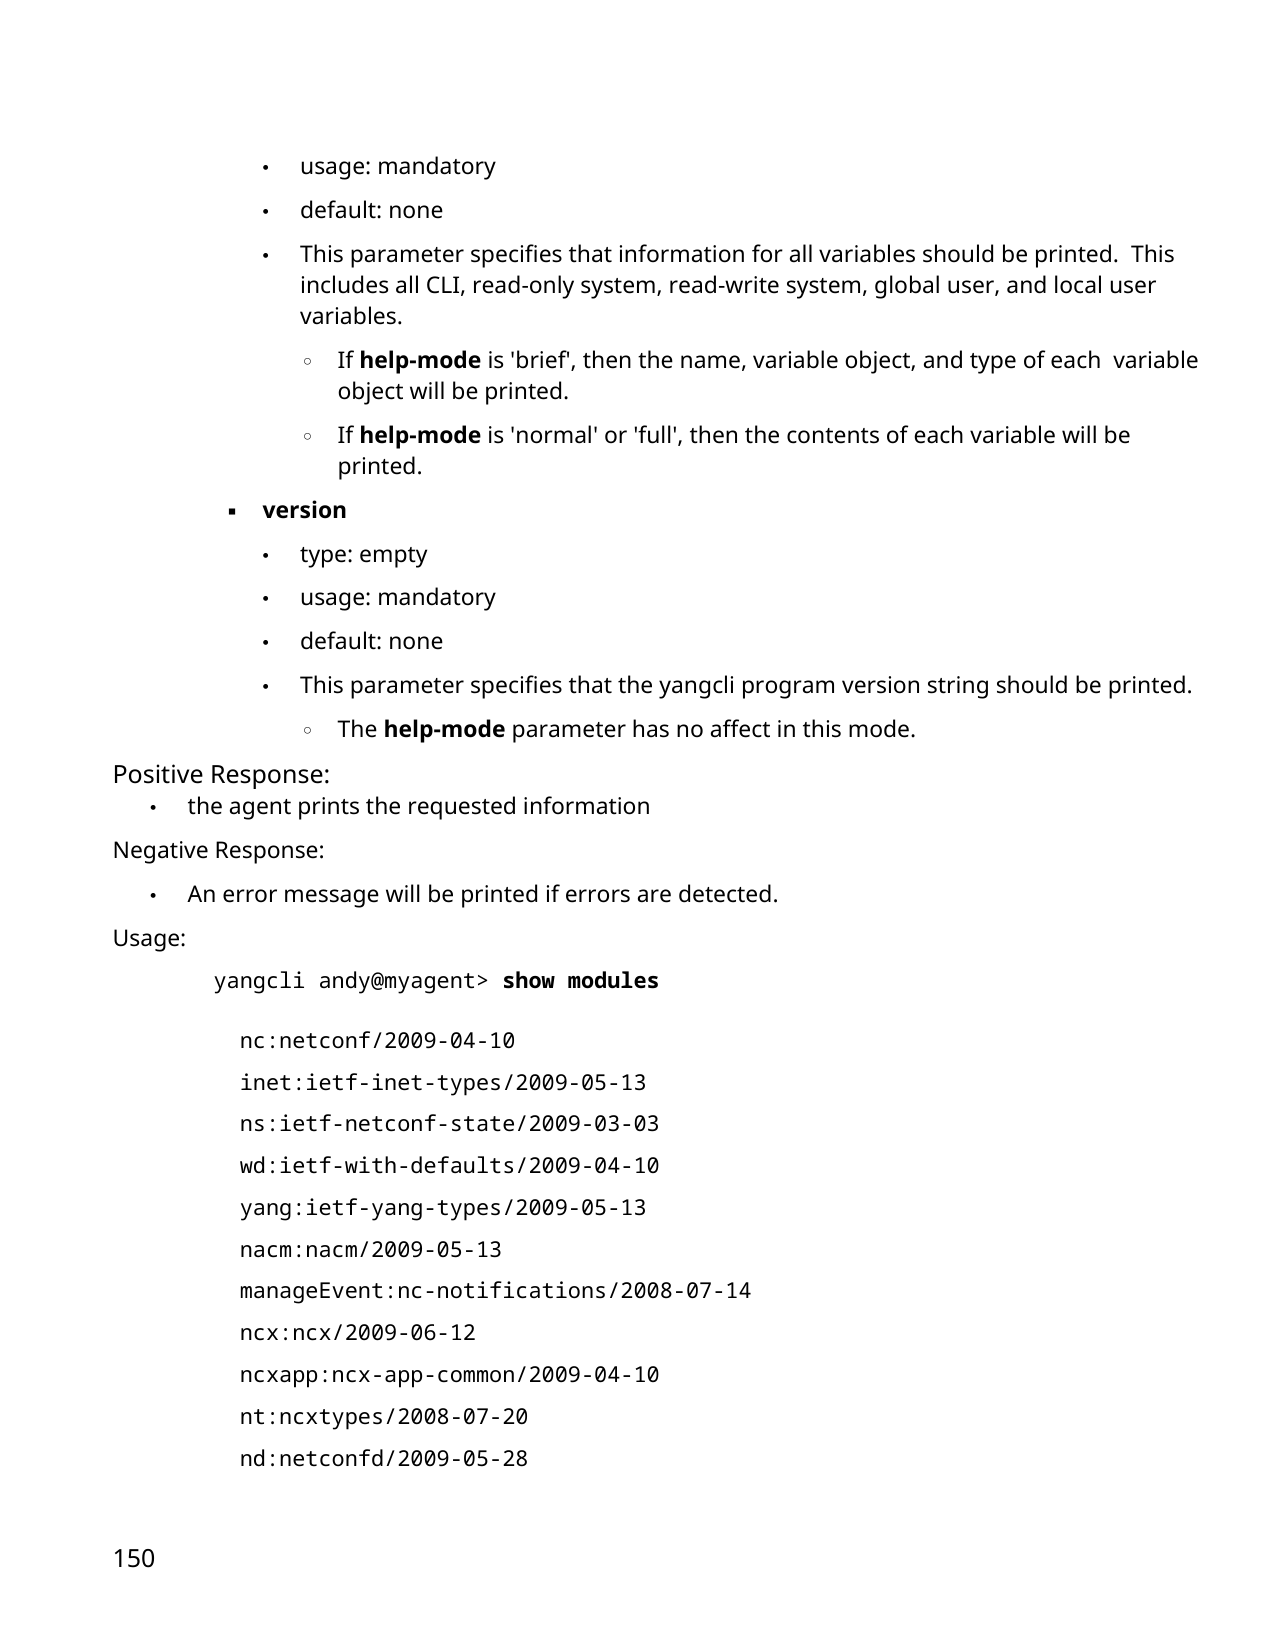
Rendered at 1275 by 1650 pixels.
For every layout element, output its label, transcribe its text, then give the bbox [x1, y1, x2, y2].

list If help-mode is 'normal' or 'full', then the contents of each variable will be printed. [300, 419, 1200, 481]
list type: empty [262, 537, 1200, 569]
text Positive Response: [112, 756, 1200, 790]
text yang:ietf-yang-types/2009-05-13 [139, 1192, 1200, 1222]
text Negative Response: [112, 834, 1200, 865]
list version [225, 494, 1200, 525]
text nd:netconfd/2009-05-28 [139, 1443, 1200, 1472]
list usage: mandatory [262, 581, 1200, 612]
text nacm:nacm/2009-05-13 [139, 1234, 1200, 1263]
text manageEvent:nc-notifications/2008-07-14 [139, 1276, 1200, 1305]
list This parameter specifies that information for all variables should be printed. This includes all CLI, read-only system, read-write system, global user, and local user variables. [262, 237, 1200, 331]
text Usage: [112, 922, 1200, 953]
list default: none [262, 625, 1200, 656]
list default: none [262, 194, 1200, 225]
text nt:ncxtypes/2008-07-20 [139, 1401, 1200, 1431]
text inet:ietf-inet-types/2009-05-13 [139, 1067, 1200, 1096]
text ns:ietf-netconf-state/2009-03-03 [139, 1108, 1200, 1138]
text ncx:ncx/2009-06-12 [139, 1317, 1200, 1347]
list This parameter specifies that the yangcli program version string should be printed. [262, 669, 1200, 700]
text wd:ietf-with-defaults/2009-04-10 [139, 1150, 1200, 1180]
list An error message will be printed if errors are detected. [150, 878, 1200, 909]
text ncxapp:ncx-app-common/2009-04-10 [139, 1359, 1200, 1389]
list usage: mandatory [262, 150, 1200, 181]
list the agent prints the requested information [150, 790, 1200, 822]
list The help-mode parameter has no affect in this mode. [300, 712, 1200, 744]
text yangcli andy@myagent> show modules nc:netconf/2009-04-10 [139, 965, 1200, 1055]
list If help-mode is 'brief', then the name, variable object, and type of each variable object will be printed. [300, 344, 1200, 406]
